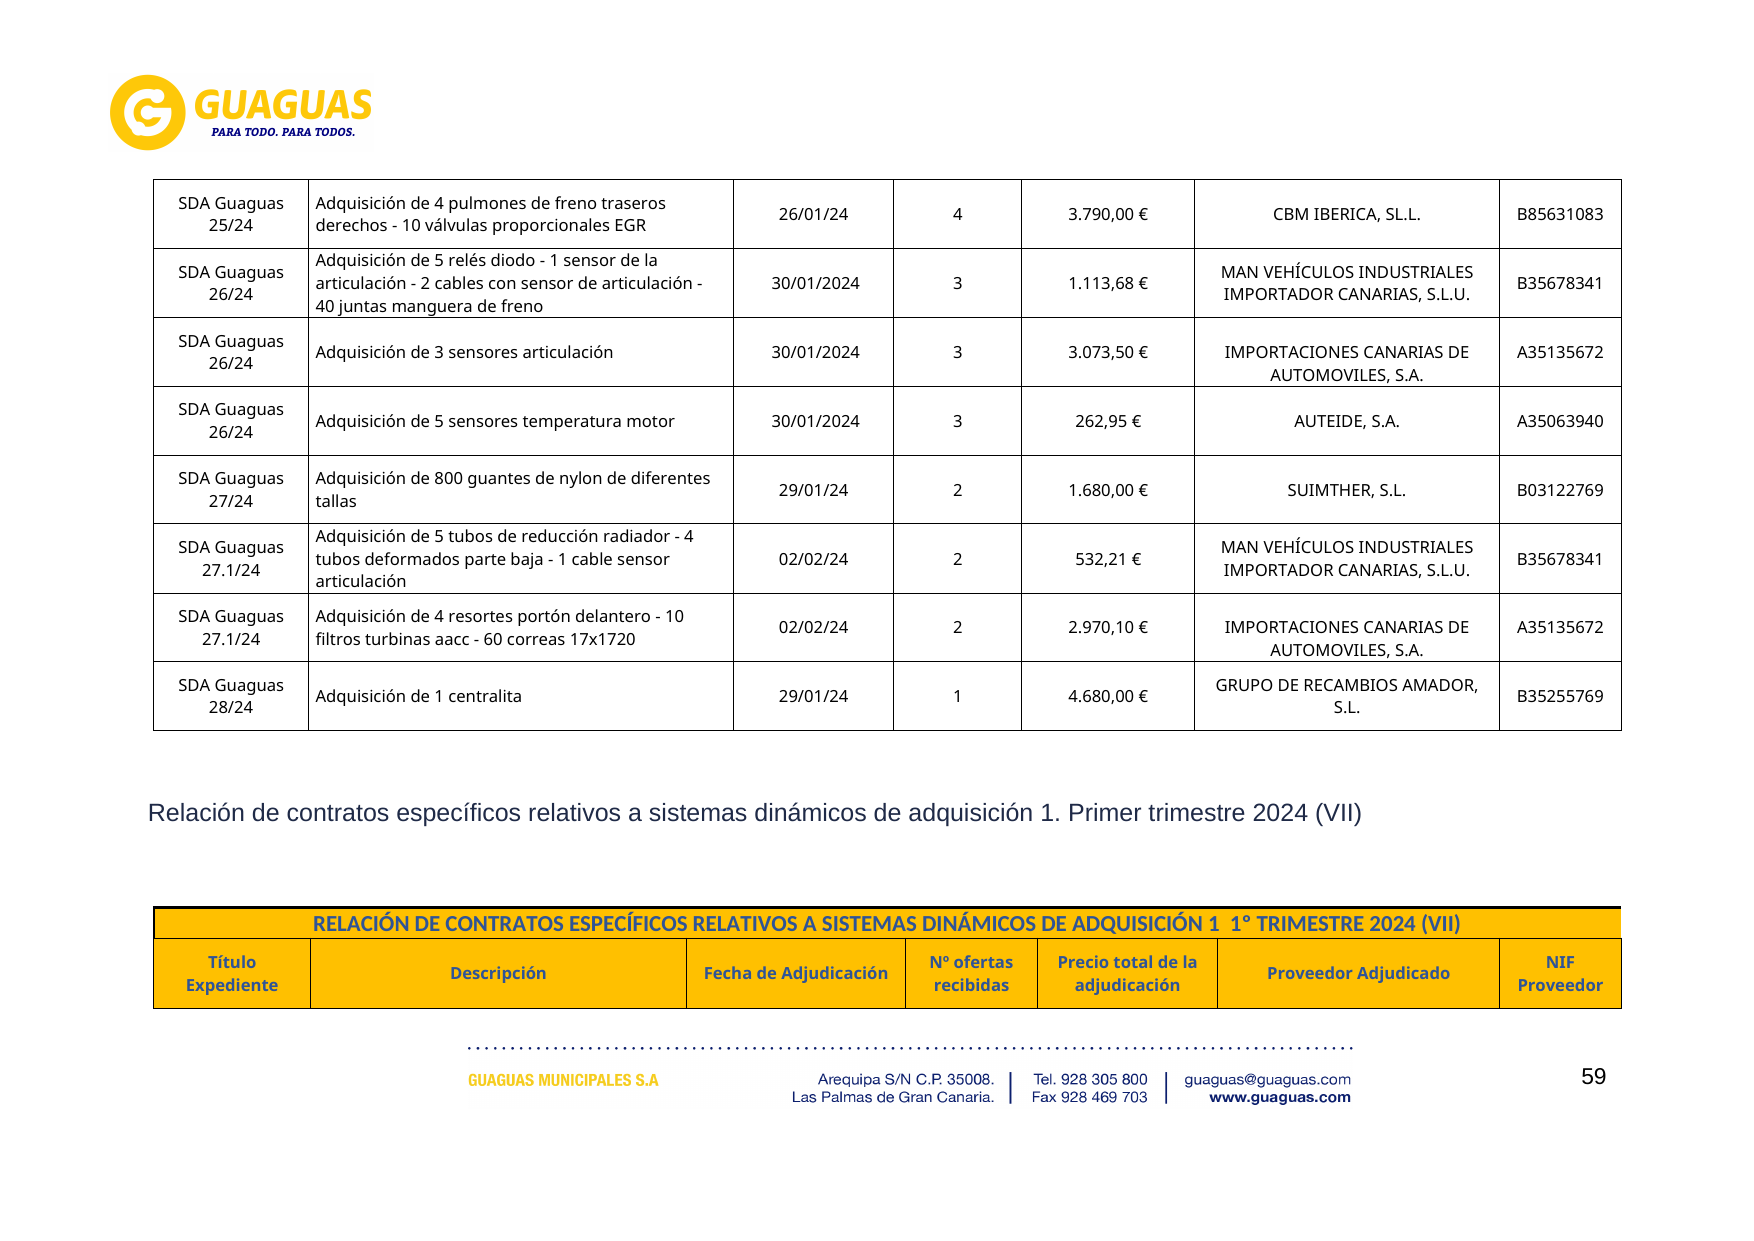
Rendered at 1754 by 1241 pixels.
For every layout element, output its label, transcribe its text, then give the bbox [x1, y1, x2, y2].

table_cell 1.680,00 € [1022, 456, 1194, 523]
table_cell SDA Guaguas 26/24 [154, 249, 308, 317]
picture [107, 73, 374, 152]
table_cell 2 [894, 524, 1021, 592]
table_cell 29/01/24 [734, 456, 893, 523]
table_cell AUTEIDE, S.A. [1195, 387, 1499, 454]
table_cell 30/01/2024 [734, 387, 893, 454]
picture [467, 1047, 1353, 1109]
table_cell 4 [894, 180, 1021, 248]
table_header RELACIÓN DE CONTRATOS ESPECÍFICOS RELATIVOS A SISTEMAS DINÁMICOS DE ADQUISICIÓN 1 1º TRIMESTRE 2024 (VII) [155, 909, 1621, 938]
table_cell Adquisición de 3 sensores articulación [309, 318, 733, 386]
table_cell 3 [894, 249, 1021, 317]
table_cell SDA Guaguas 26/24 [154, 387, 308, 454]
table_cell B85631083 [1500, 180, 1621, 248]
table_cell 26/01/24 [734, 180, 893, 248]
table_cell 1 [894, 662, 1021, 730]
table_cell 02/02/24 [734, 524, 893, 592]
table_cell Nº ofertas recibidas [906, 939, 1037, 1008]
table_cell 3 [894, 318, 1021, 386]
table_cell B35678341 [1500, 249, 1621, 317]
table_cell 3 [894, 387, 1021, 454]
table_cell B03122769 [1500, 456, 1621, 523]
table_cell 1.113,68 € [1022, 249, 1194, 317]
table_cell 532,21 € [1022, 524, 1194, 592]
table_cell GRUPO DE RECAMBIOS AMADOR, S.L. [1195, 662, 1499, 730]
table_cell Adquisición de 5 sensores temperatura motor [309, 387, 733, 454]
table_cell CBM IBERICA, SL.L. [1195, 180, 1499, 248]
table_cell 2 [894, 456, 1021, 523]
table_cell MAN VEHÍCULOS INDUSTRIALES IMPORTADOR CANARIAS, S.L.U. [1195, 249, 1499, 317]
table_cell A35135672 [1500, 594, 1621, 661]
table_cell IMPORTACIONES CANARIAS DE AUTOMOVILES, S.A. [1195, 318, 1499, 386]
table_cell SDA Guaguas 25/24 [154, 180, 308, 248]
table_cell 262,95 € [1022, 387, 1194, 454]
table_cell Adquisición de 5 tubos de reducción radiador - 4 tubos deformados parte baja - 1 cable sensor articulación [309, 524, 733, 592]
table_cell 30/01/2024 [734, 249, 893, 317]
table_cell Adquisición de 1 centralita [309, 662, 733, 730]
table_cell 30/01/2024 [734, 318, 893, 386]
table_cell 3.790,00 € [1022, 180, 1194, 248]
table_cell Adquisición de 4 resortes portón delantero - 10 filtros turbinas aacc - 60 correas 17x1720 [309, 594, 733, 661]
table_cell SUIMTHER, S.L. [1195, 456, 1499, 523]
table_cell Proveedor Adjudicado [1218, 939, 1499, 1008]
table_cell SDA Guaguas 28/24 [154, 662, 308, 730]
table_cell Adquisición de 800 guantes de nylon de diferentes tallas [309, 456, 733, 523]
table_cell 4.680,00 € [1022, 662, 1194, 730]
table_cell Descripción [311, 939, 686, 1008]
table_cell 3.073,50 € [1022, 318, 1194, 386]
table_cell SDA Guaguas 26/24 [154, 318, 308, 386]
table_cell B35255769 [1500, 662, 1621, 730]
table_cell Fecha de Adjudicación [687, 939, 905, 1008]
table_cell 02/02/24 [734, 594, 893, 661]
table_cell IMPORTACIONES CANARIAS DE AUTOMOVILES, S.A. [1195, 594, 1499, 661]
table_cell SDA Guaguas 27/24 [154, 456, 308, 523]
table_cell Título Expediente [154, 939, 310, 1008]
table_cell Adquisición de 4 pulmones de freno traseros derechos - 10 válvulas proporcionales EGR [309, 180, 733, 248]
table_cell A35135672 [1500, 318, 1621, 386]
table_cell SDA Guaguas 27.1/24 [154, 524, 308, 592]
text Relación de contratos específicos relativos a sistemas dinámicos de adquisición 1. Primer trimestre 2024 (VII) [148, 798, 1606, 827]
table_cell SDA Guaguas 27.1/24 [154, 594, 308, 661]
table_cell MAN VEHÍCULOS INDUSTRIALES IMPORTADOR CANARIAS, S.L.U. [1195, 524, 1499, 592]
table_cell A35063940 [1500, 387, 1621, 454]
table_cell 29/01/24 [734, 662, 893, 730]
table_cell Adquisición de 5 relés diodo - 1 sensor de la articulación - 2 cables con sensor de articulación - 40 juntas manguera de freno [309, 249, 733, 317]
table_cell Precio total de la adjudicación [1038, 939, 1217, 1008]
table_cell 2 [894, 594, 1021, 661]
table_cell NIF Proveedor [1500, 939, 1621, 1008]
table_cell 2.970,10 € [1022, 594, 1194, 661]
table_cell B35678341 [1500, 524, 1621, 592]
